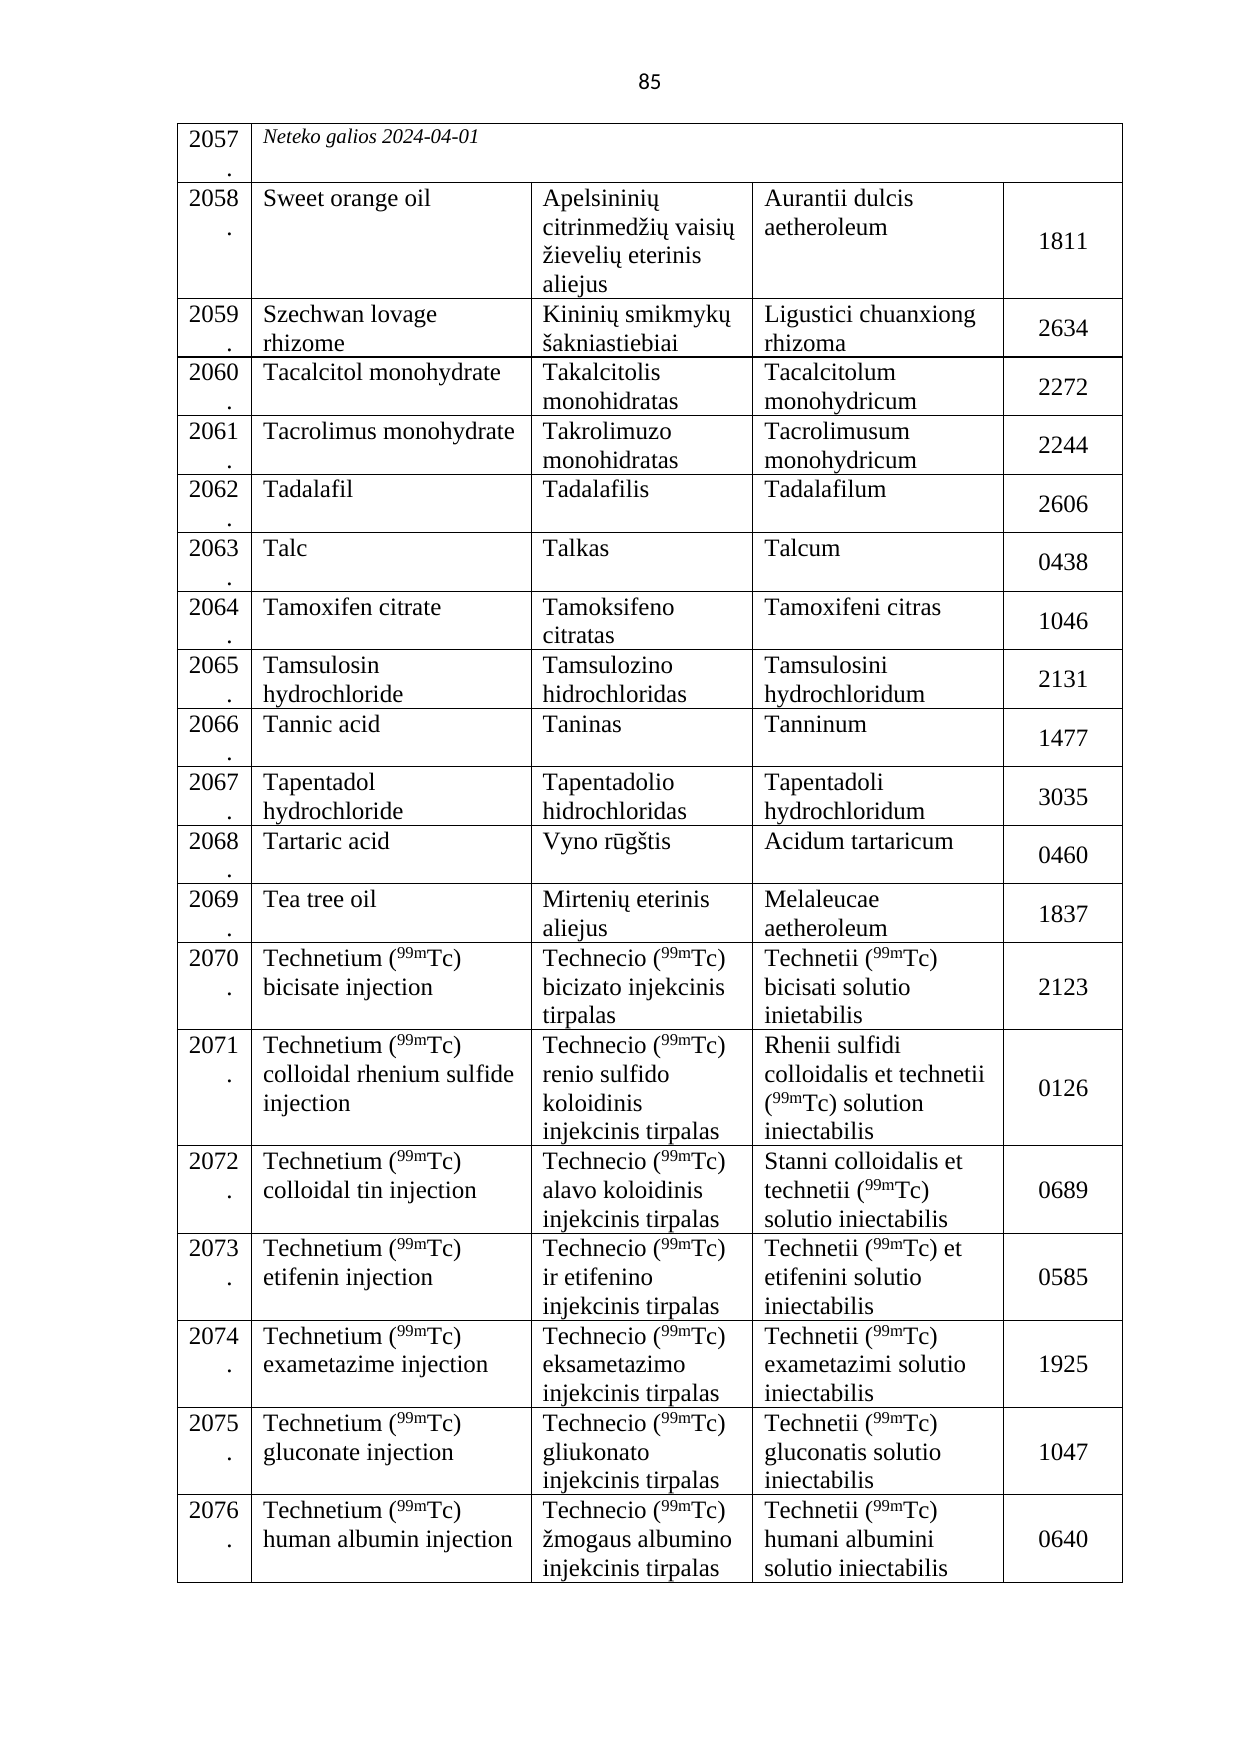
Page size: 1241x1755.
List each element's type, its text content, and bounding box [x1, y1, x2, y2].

table_cell 2606 [1004, 475, 1122, 532]
table_cell 2069. [178, 884, 251, 942]
table_cell Technetium (99mTc) human albumin injection [252, 1495, 531, 1582]
table_cell Tapentadol hydrochloride [252, 767, 531, 825]
table_cell Takalcitolis monohidratas [532, 358, 752, 415]
table_cell Sweet orange oil [252, 183, 531, 298]
table_cell 2131 [1004, 650, 1122, 708]
table_cell 0438 [1004, 533, 1122, 591]
table_cell Technecio (99mTc) gliukonato injekcinis tirpalas [532, 1408, 752, 1494]
table_cell Aurantii dulcis aetheroleum [753, 183, 1003, 298]
table_cell Talc [252, 533, 531, 591]
table_cell Vyno rūgštis [532, 826, 752, 883]
table_cell 0689 [1004, 1146, 1122, 1232]
table_cell Tamsulosini hydrochloridum [753, 650, 1003, 708]
table_cell Technecio (99mTc) eksametazimo injekcinis tirpalas [532, 1321, 752, 1407]
table_cell 3035 [1004, 767, 1122, 825]
table_cell 1046 [1004, 592, 1122, 649]
table_cell Tanninum [753, 709, 1003, 766]
table_cell Technetii (99mTc) bicisati solutio inietabilis [753, 943, 1003, 1029]
table_cell Technetium (99mTc) gluconate injection [252, 1408, 531, 1494]
table_cell 2066. [178, 709, 251, 766]
table_cell Technetium (99mTc) colloidal tin injection [252, 1146, 531, 1232]
table_cell Tapentadoli hydrochloridum [753, 767, 1003, 825]
table_cell 2064. [178, 592, 251, 649]
table_cell 2072. [178, 1146, 251, 1232]
table_cell 0640 [1004, 1495, 1122, 1582]
table_cell Technecio (99mTc) bicizato injekcinis tirpalas [532, 943, 752, 1029]
table_cell Technetium (99mTc) exametazime injection [252, 1321, 531, 1407]
table_cell Tamoxifeni citras [753, 592, 1003, 649]
table_cell 2071. [178, 1030, 251, 1145]
table_cell Tacrolimusum monohydricum [753, 416, 1003, 473]
table_cell Tadalafilis [532, 475, 752, 532]
table_cell 1837 [1004, 884, 1122, 942]
table_cell 2076. [178, 1495, 251, 1582]
table_cell 2061. [178, 416, 251, 473]
table_cell Technetii (99mTc) gluconatis solutio iniectabilis [753, 1408, 1003, 1494]
table_cell Technetium (99mTc) etifenin injection [252, 1234, 531, 1320]
table_cell Ligustici chuanxiong rhizoma [753, 299, 1003, 356]
table_cell Takrolimuzo monohidratas [532, 416, 752, 473]
table_cell Tacalcitolum monohydricum [753, 358, 1003, 415]
table_cell 1477 [1004, 709, 1122, 766]
table_cell 2065. [178, 650, 251, 708]
table_cell Kininių smikmykų šakniastiebiai [532, 299, 752, 356]
table_cell Technecio (99mTc) renio sulfido koloidinis injekcinis tirpalas [532, 1030, 752, 1145]
table_cell 2067. [178, 767, 251, 825]
table_cell Technetii (99mTc) et etifenini solutio iniectabilis [753, 1234, 1003, 1320]
table_cell 0126 [1004, 1030, 1122, 1145]
table_cell Tapentadolio hidrochloridas [532, 767, 752, 825]
table_cell Taninas [532, 709, 752, 766]
table_cell 1047 [1004, 1408, 1122, 1494]
table_cell Technecio (99mTc) alavo koloidinis injekcinis tirpalas [532, 1146, 752, 1232]
table_cell Technetii (99mTc) humani albumini solutio iniectabilis [753, 1495, 1003, 1582]
table_cell Tamoksifeno citratas [532, 592, 752, 649]
table_cell 2272 [1004, 358, 1122, 415]
table_cell 1925 [1004, 1321, 1122, 1407]
table_cell Tamsulozino hidrochloridas [532, 650, 752, 708]
table_cell 2057. [178, 124, 251, 182]
table_cell 2060. [178, 358, 251, 415]
table_cell Tacalcitol monohydrate [252, 358, 531, 415]
table_cell Talkas [532, 533, 752, 591]
table_cell Tartaric acid [252, 826, 531, 883]
table_cell 0460 [1004, 826, 1122, 883]
table_cell Technetium (99mTc) bicisate injection [252, 943, 531, 1029]
table_cell Technetii (99mTc) exametazimi solutio iniectabilis [753, 1321, 1003, 1407]
table_cell Tamoxifen citrate [252, 592, 531, 649]
table_cell Neteko galios 2024-04-01 [252, 124, 1122, 182]
table_cell 1811 [1004, 183, 1122, 298]
table_cell Szechwan lovage rhizome [252, 299, 531, 356]
table_cell Tamsulosin hydrochloride [252, 650, 531, 708]
table_cell Rhenii sulfidi colloidalis et technetii (99mTc) solution iniectabilis [753, 1030, 1003, 1145]
table_cell 2073. [178, 1234, 251, 1320]
table_cell 2634 [1004, 299, 1122, 356]
table_cell Acidum tartaricum [753, 826, 1003, 883]
table_cell 2123 [1004, 943, 1122, 1029]
table_cell Tannic acid [252, 709, 531, 766]
table_cell 2058. [178, 183, 251, 298]
table_cell 2075. [178, 1408, 251, 1494]
table_cell Stanni colloidalis et technetii (99mTc) solutio iniectabilis [753, 1146, 1003, 1232]
table_cell 2059. [178, 299, 251, 356]
table_cell Tadalafil [252, 475, 531, 532]
table_cell Technecio (99mTc) ir etifenino injekcinis tirpalas [532, 1234, 752, 1320]
table_cell Tadalafilum [753, 475, 1003, 532]
table_cell Tacrolimus monohydrate [252, 416, 531, 473]
table_cell Talcum [753, 533, 1003, 591]
table_cell Tea tree oil [252, 884, 531, 942]
table_cell 2244 [1004, 416, 1122, 473]
table_cell Melaleucae aetheroleum [753, 884, 1003, 942]
table_cell Apelsininių citrinmedžių vaisių žievelių eterinis aliejus [532, 183, 752, 298]
table_cell 2062. [178, 475, 251, 532]
table_cell Technecio (99mTc) žmogaus albumino injekcinis tirpalas [532, 1495, 752, 1582]
table_cell 2068. [178, 826, 251, 883]
table_cell 2063. [178, 533, 251, 591]
table_cell 0585 [1004, 1234, 1122, 1320]
table_cell 2074. [178, 1321, 251, 1407]
table_cell Mirtenių eterinis aliejus [532, 884, 752, 942]
table_cell Technetium (99mTc) colloidal rhenium sulfide injection [252, 1030, 531, 1145]
table_cell 2070. [178, 943, 251, 1029]
